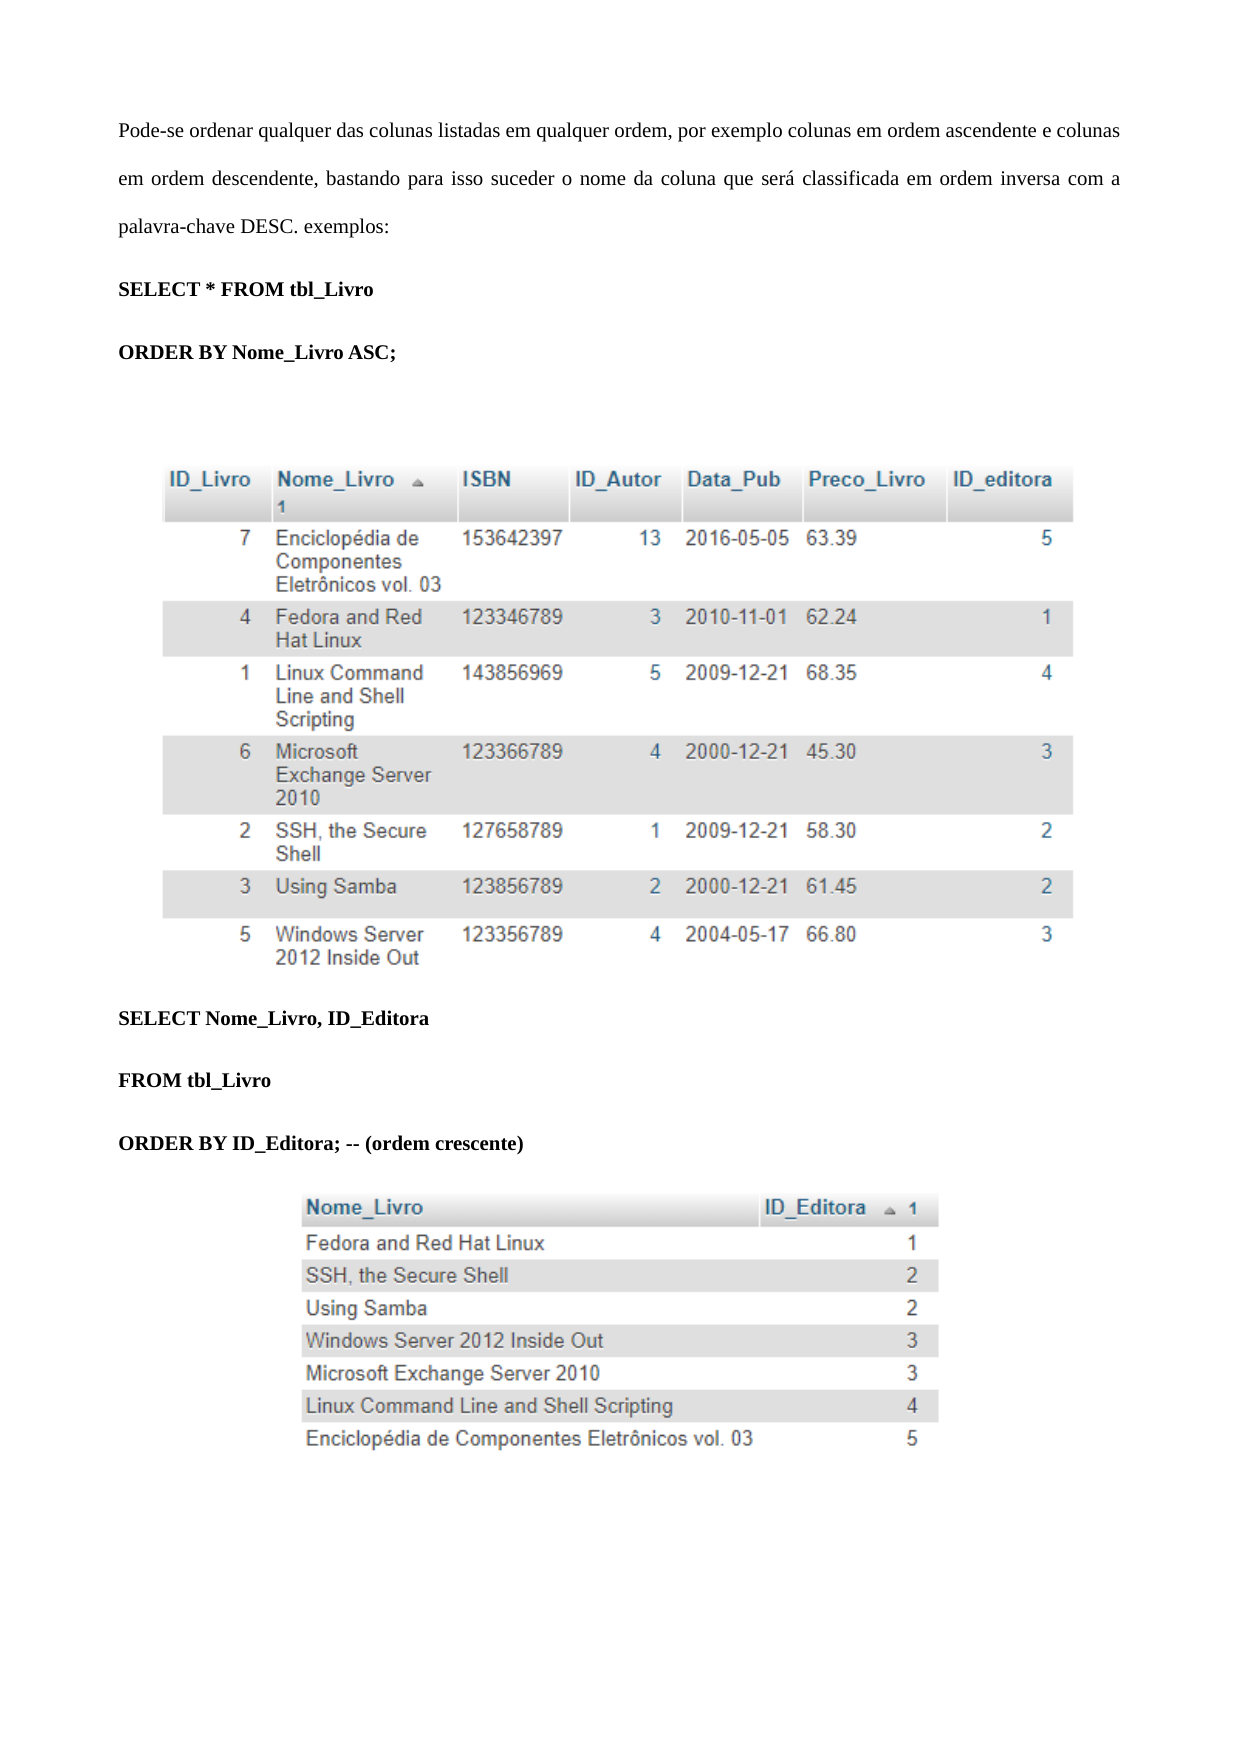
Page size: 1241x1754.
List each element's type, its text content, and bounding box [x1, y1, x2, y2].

text Pode-se ordenar qualquer das colunas listadas em qualquer ordem, por exemplo colunas em ordem ascendente e colunas em ordem descendente, bastando para isso suceder o nome da coluna que será classificada em ordem inversa com a palavra-chave DESC. exemplos: [118, 118, 1122, 238]
text SELECT * FROM tbl_Livro [118, 277, 1122, 301]
text SELECT Nome_Livro, ID_Editora [118, 982, 1122, 1030]
picture [162, 465, 1078, 982]
picture [299, 1193, 942, 1466]
text ORDER BY ID_Editora; -- (ordem crescente) [118, 1131, 1122, 1155]
text FROM tbl_Livro [118, 1068, 1122, 1092]
text ORDER BY Nome_Livro ASC; [118, 340, 1122, 364]
